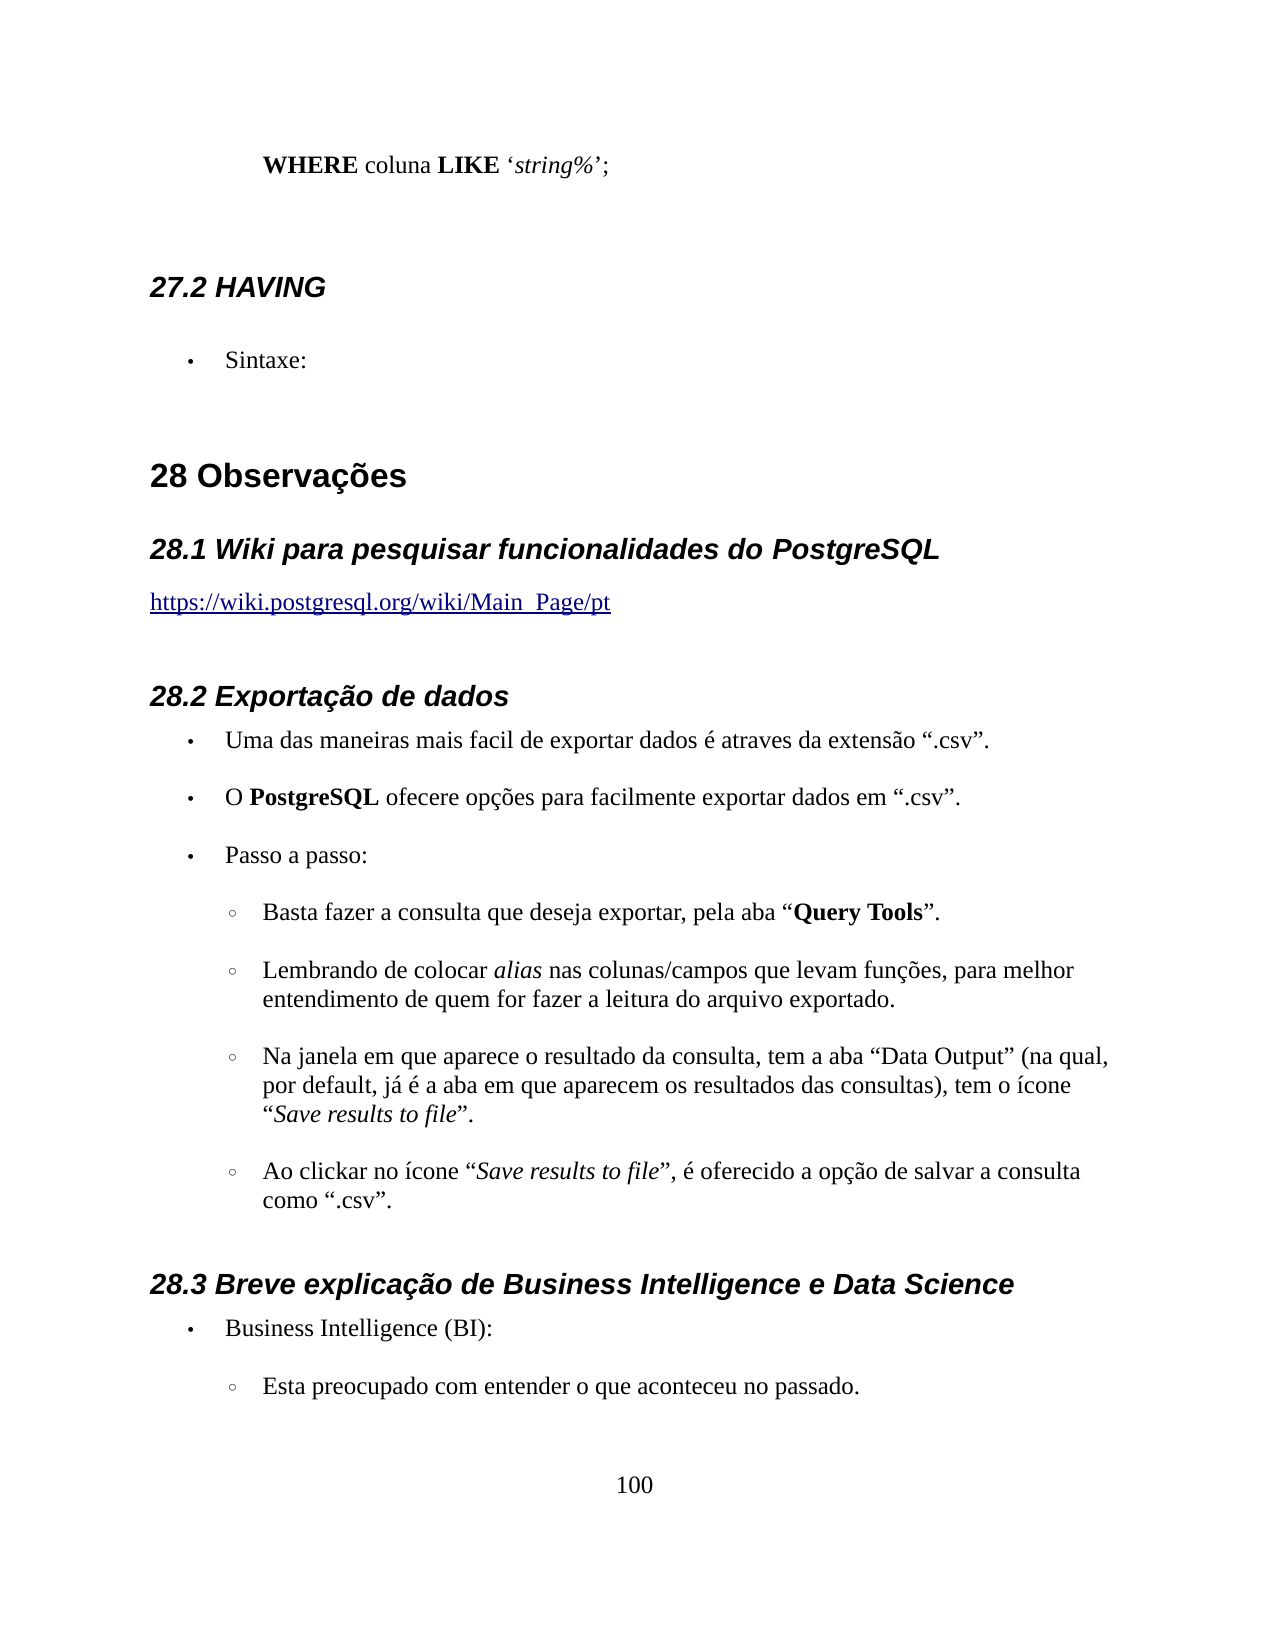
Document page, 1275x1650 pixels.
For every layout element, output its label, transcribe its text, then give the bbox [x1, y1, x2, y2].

list O PostgreSQL ofecere opções para facilmente exportar dados em “.csv”. [187, 782, 1125, 840]
list WHERE coluna LIKE ‘string%’; [225, 150, 1125, 207]
subtitle 28 Observações [150, 456, 1125, 495]
subtitle 28.3 Breve explicação de Business Intelligence e Data Science [150, 1267, 1125, 1301]
list Na janela em que aparece o resultado da consulta, tem a aba “Data Output” (na qual, por default, já é a aba em que aparecem os resultados das consultas), tem o ícone “Save results to file”. [225, 1041, 1125, 1156]
list Uma das maneiras mais facil de exportar dados é atraves da extensão “.csv”. [187, 725, 1125, 782]
list Business Intelligence (BI): [187, 1313, 1125, 1371]
list Lembrando de colocar alias nas colunas/campos que levam funções, para melhor entendimento de quem for fazer a leitura do arquivo exportado. [225, 955, 1125, 1041]
list Sintaxe: [187, 345, 1125, 402]
list Esta preocupado com entender o que aconteceu no passado. [225, 1371, 1125, 1428]
subtitle 28.2 Exportação de dados [150, 679, 1125, 712]
text https://wiki.postgresql.org/wiki/Main_Page/pt [150, 587, 1125, 645]
list Passo a passo: [187, 840, 1125, 897]
subtitle 27.2 HAVING [150, 270, 1125, 304]
list Ao clickar no ícone “Save results to file”, é oferecido a opção de salvar a consulta como “.csv”. [225, 1156, 1125, 1242]
list Basta fazer a consulta que deseja exportar, pela aba “Query Tools”. [225, 897, 1125, 955]
subtitle 28.1 Wiki para pesquisar funcionalidades do PostgreSQL [150, 532, 1125, 566]
